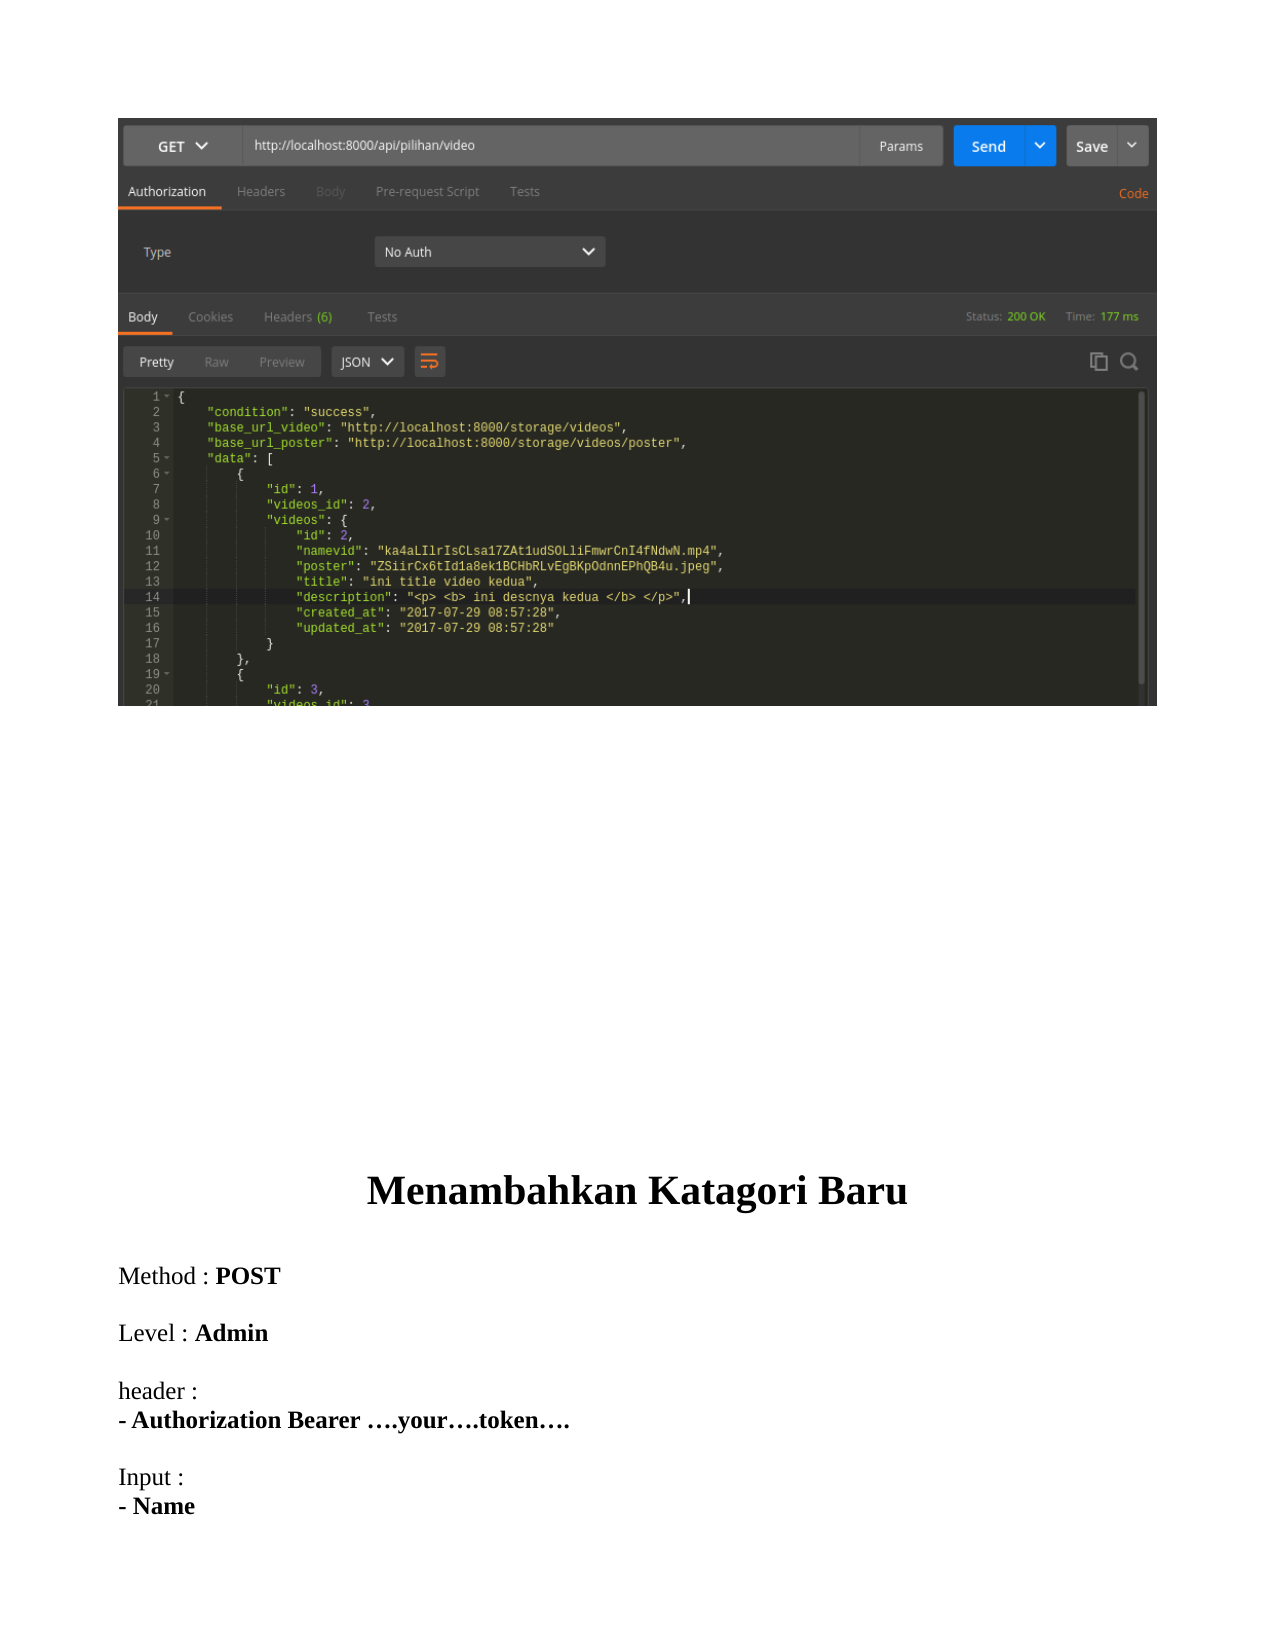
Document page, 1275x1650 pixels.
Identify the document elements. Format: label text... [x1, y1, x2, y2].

text - Authorization Bearer ….your….token…. [118, 1405, 1157, 1433]
text Level : Admin [118, 1318, 1157, 1347]
text Method : POST [118, 1261, 1157, 1290]
text header : [118, 1376, 1157, 1405]
text Menambahkan Katagori Baru [118, 1165, 1157, 1213]
picture [118, 118, 1157, 706]
text Input : [118, 1462, 1157, 1491]
text - Name [118, 1491, 1157, 1520]
